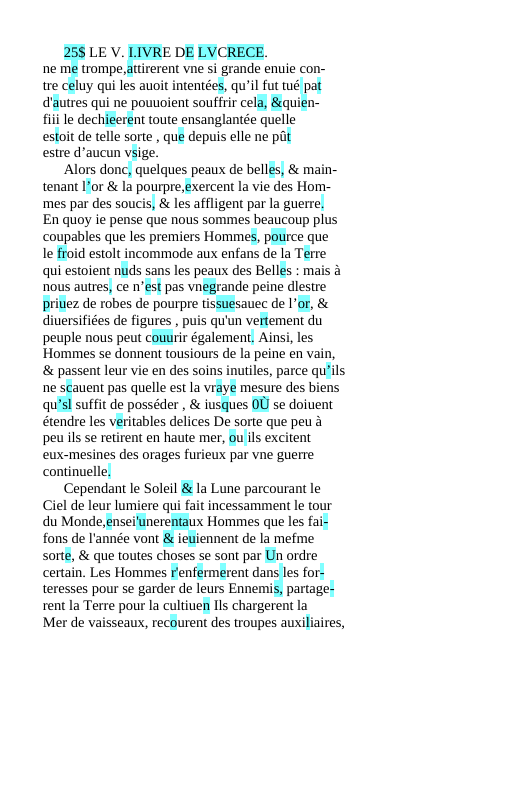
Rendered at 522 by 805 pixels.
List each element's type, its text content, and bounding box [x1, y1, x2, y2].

text 25$ LE V. I.IVRE DE LVCRECE. ne me trompe,attirerent vne si grande enuie con- tre celuy qui les auoit intentées, qu’il fut tué pat d'autres qui ne pouuoient souffrir cela, &quien- fiii le dechieerent toute ensanglantée quelle estoit de telle sorte , que depuis elle ne pût estre d’aucun vsige. [43, 43, 426, 161]
text Alors donc, quelques peaux de belles, & main- tenant l’or & la pourpre,exercent la vie des Hom- mes par des soucis, & les affligent par la guerre. En quoy ie pense que nous sommes beaucoup plus coupables que les premiers Hommes, pource que le froid estolt incommode aux enfans de la Terre qui estoient nuds sans les peaux des Belles : mais à nous autres, ce n’est pas vnegrande peine dlestre priuez de robes de pourpre tissuesauec de l’or, & diuersifiées de figures , puis qu'un vertement du peuple nous peut couurir également. Ainsi, les Hommes se donnent tousiours de la peine en vain, & passent leur vie en des soins inutiles, parce qu’ils ne scauent pas quelle est la vraye mesure des biens qu’sl suffit de posséder , & iusques 0Ù se doiuent étendre les veritables delices De sorte que peu à peu ils se retirent en haute mer, ou ils excitent eux-mesines des orages furieux par vne guerre continuelle. [43, 161, 426, 479]
text Cependant le Soleil & la Lune parcourant le Ciel de leur lumiere qui fait incessamment le tour du Monde,ensei'unerentaux Hommes que les fai- fons de l'année vont & ieuiennent de la mefme sorte, & que toutes choses se sont par Un ordre certain. Les Hommes r'enfermerent dans les for- teresses pour se garder de leurs Ennemis, partage- rent la Terre pour la cultiuen Ils chargerent la Mer de vaisseaux, recourent des troupes auxiliaires, [43, 479, 426, 630]
